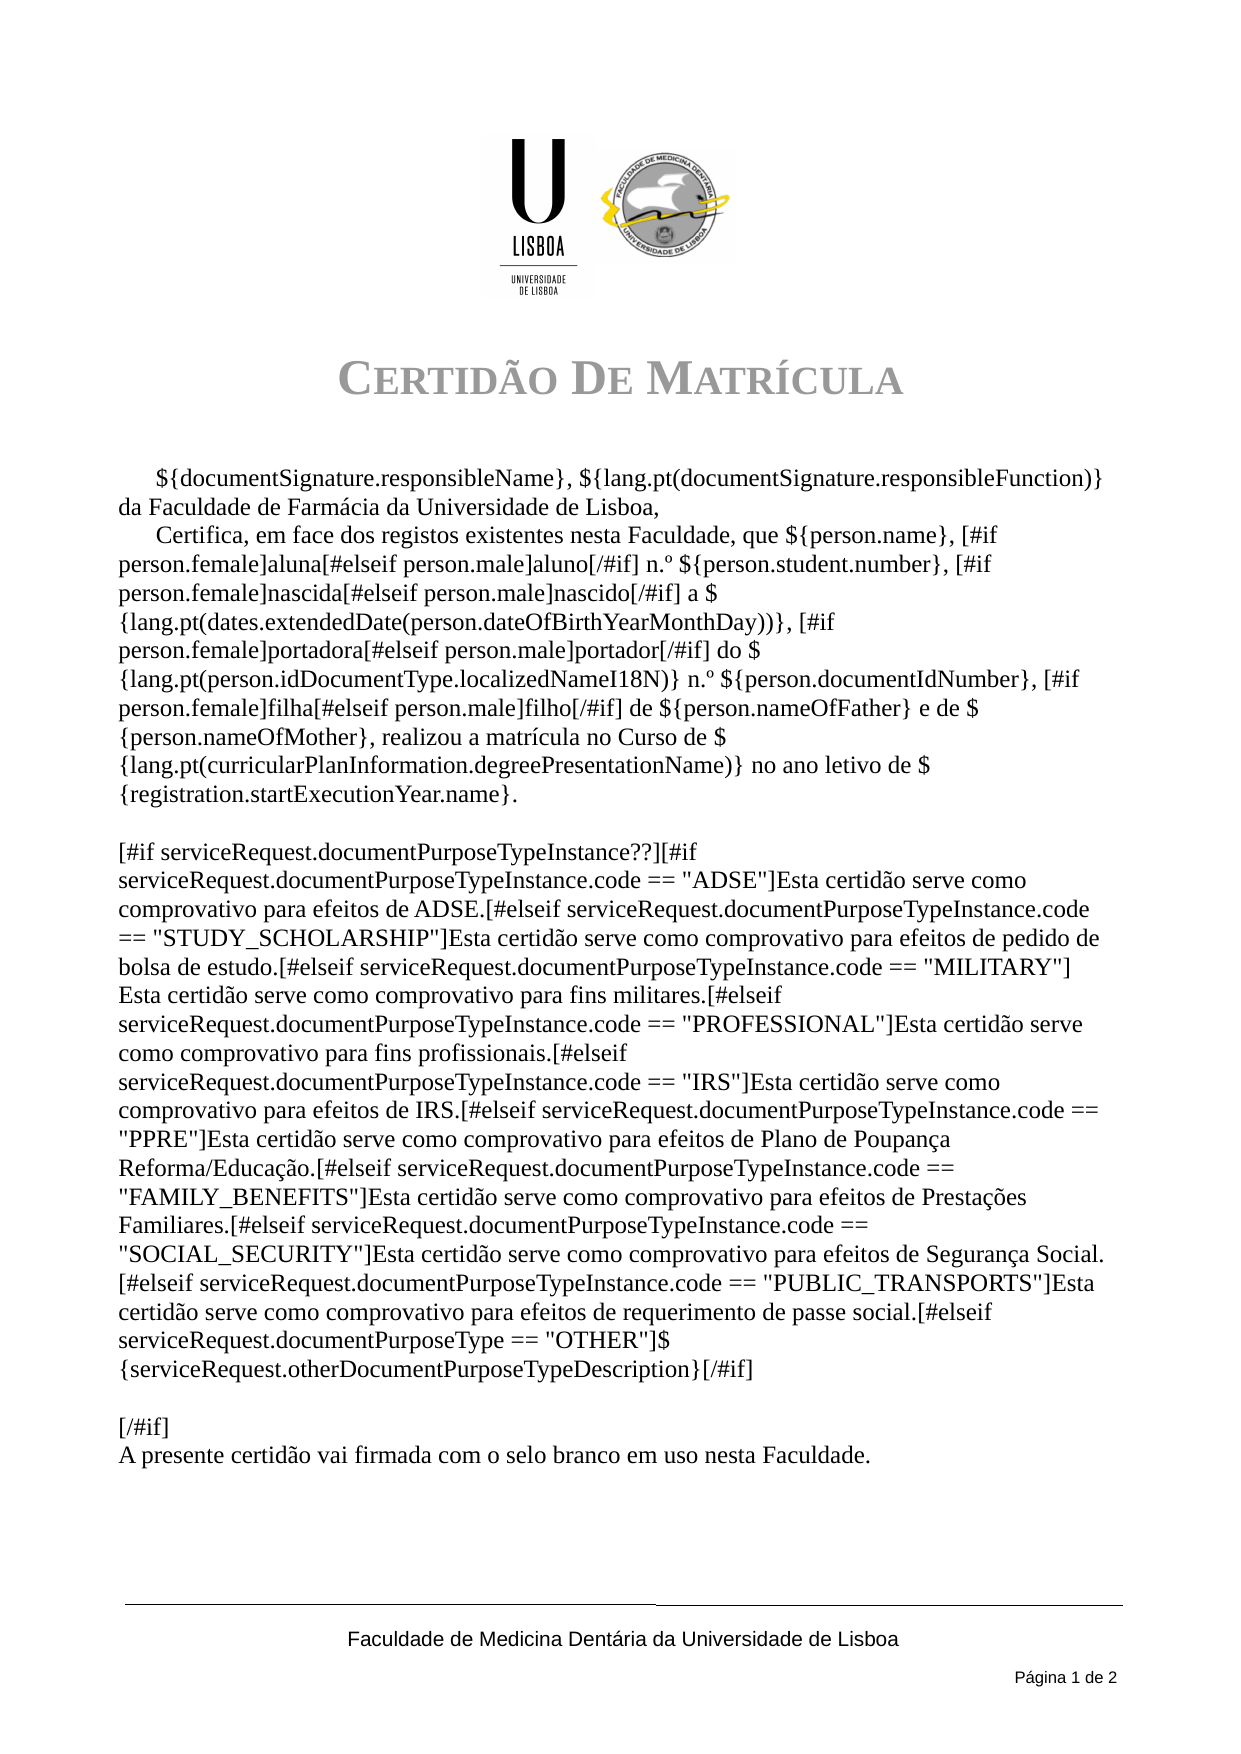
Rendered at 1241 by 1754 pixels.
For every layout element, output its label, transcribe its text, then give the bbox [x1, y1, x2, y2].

text Certidão De Matrícula [118, 348, 1122, 406]
text [#if serviceRequest.documentPurposeTypeInstance??][#if serviceRequest.documentPurposeTypeInstance.code == "ADSE"]Esta certidão serve como comprovativo para efeitos de ADSE.[#elseif serviceRequest.documentPurposeTypeInstance.code == "STUDY_SCHOLARSHIP"]Esta certidão serve como comprovativo para efeitos de pedido de bolsa de estudo.[#elseif serviceRequest.documentPurposeTypeInstance.code == "MILITARY"] [118, 837, 1122, 981]
text Certifica, em face dos registos existentes nesta Faculdade, que ${person.name}, [#if person.female]aluna[#elseif person.male]aluno[/#if] n.º ${person.student.number}, [#if person.female]nascida[#elseif person.male]nascido[/#if] a ${lang.pt(dates.extendedDate(person.dateOfBirthYearMonthDay))}, [#if person.female]portadora[#elseif person.male]portador[/#if] do ${lang.pt(person.idDocumentType.localizedNameI18N)} n.º ${person.documentIdNumber}, [#if person.female]filha[#elseif person.male]filho[/#if] de ${person.nameOfFather} e de ${person.nameOfMother}, realizou a matrícula no Curso de ${lang.pt(curricularPlanInformation.degreePresentationName)} no ano letivo de ${registration.startExecutionYear.name}. [118, 521, 1122, 808]
picture [480, 134, 735, 298]
text Esta certidão serve como comprovativo para fins militares.[#elseif serviceRequest.documentPurposeTypeInstance.code == "PROFESSIONAL"]Esta certidão serve como comprovativo para fins profissionais.[#elseif serviceRequest.documentPurposeTypeInstance.code == "IRS"]Esta certidão serve como comprovativo para efeitos de IRS.[#elseif serviceRequest.documentPurposeTypeInstance.code == "PPRE"]Esta certidão serve como comprovativo para efeitos de Plano de Poupança Reforma/Educação.[#elseif serviceRequest.documentPurposeTypeInstance.code == "FAMILY_BENEFITS"]Esta certidão serve como comprovativo para efeitos de Prestações Familiares.[#elseif serviceRequest.documentPurposeTypeInstance.code == "SOCIAL_SECURITY"]Esta certidão serve como comprovativo para efeitos de Segurança Social.[#elseif serviceRequest.documentPurposeTypeInstance.code == "PUBLIC_TRANSPORTS"]Esta certidão serve como comprovativo para efeitos de requerimento de passe social.[#elseif serviceRequest.documentPurposeType == "OTHER"]${serviceRequest.otherDocumentPurposeTypeDescription}[/#if] [118, 981, 1122, 1383]
text ${documentSignature.responsibleName}, ${lang.pt(documentSignature.responsibleFunction)} da Faculdade de Farmácia da Universidade de Lisboa, [118, 463, 1122, 521]
text A presente certidão vai firmada com o selo branco em uso nesta Faculdade. [118, 1441, 1122, 1469]
text [/#if] [118, 1412, 1122, 1441]
